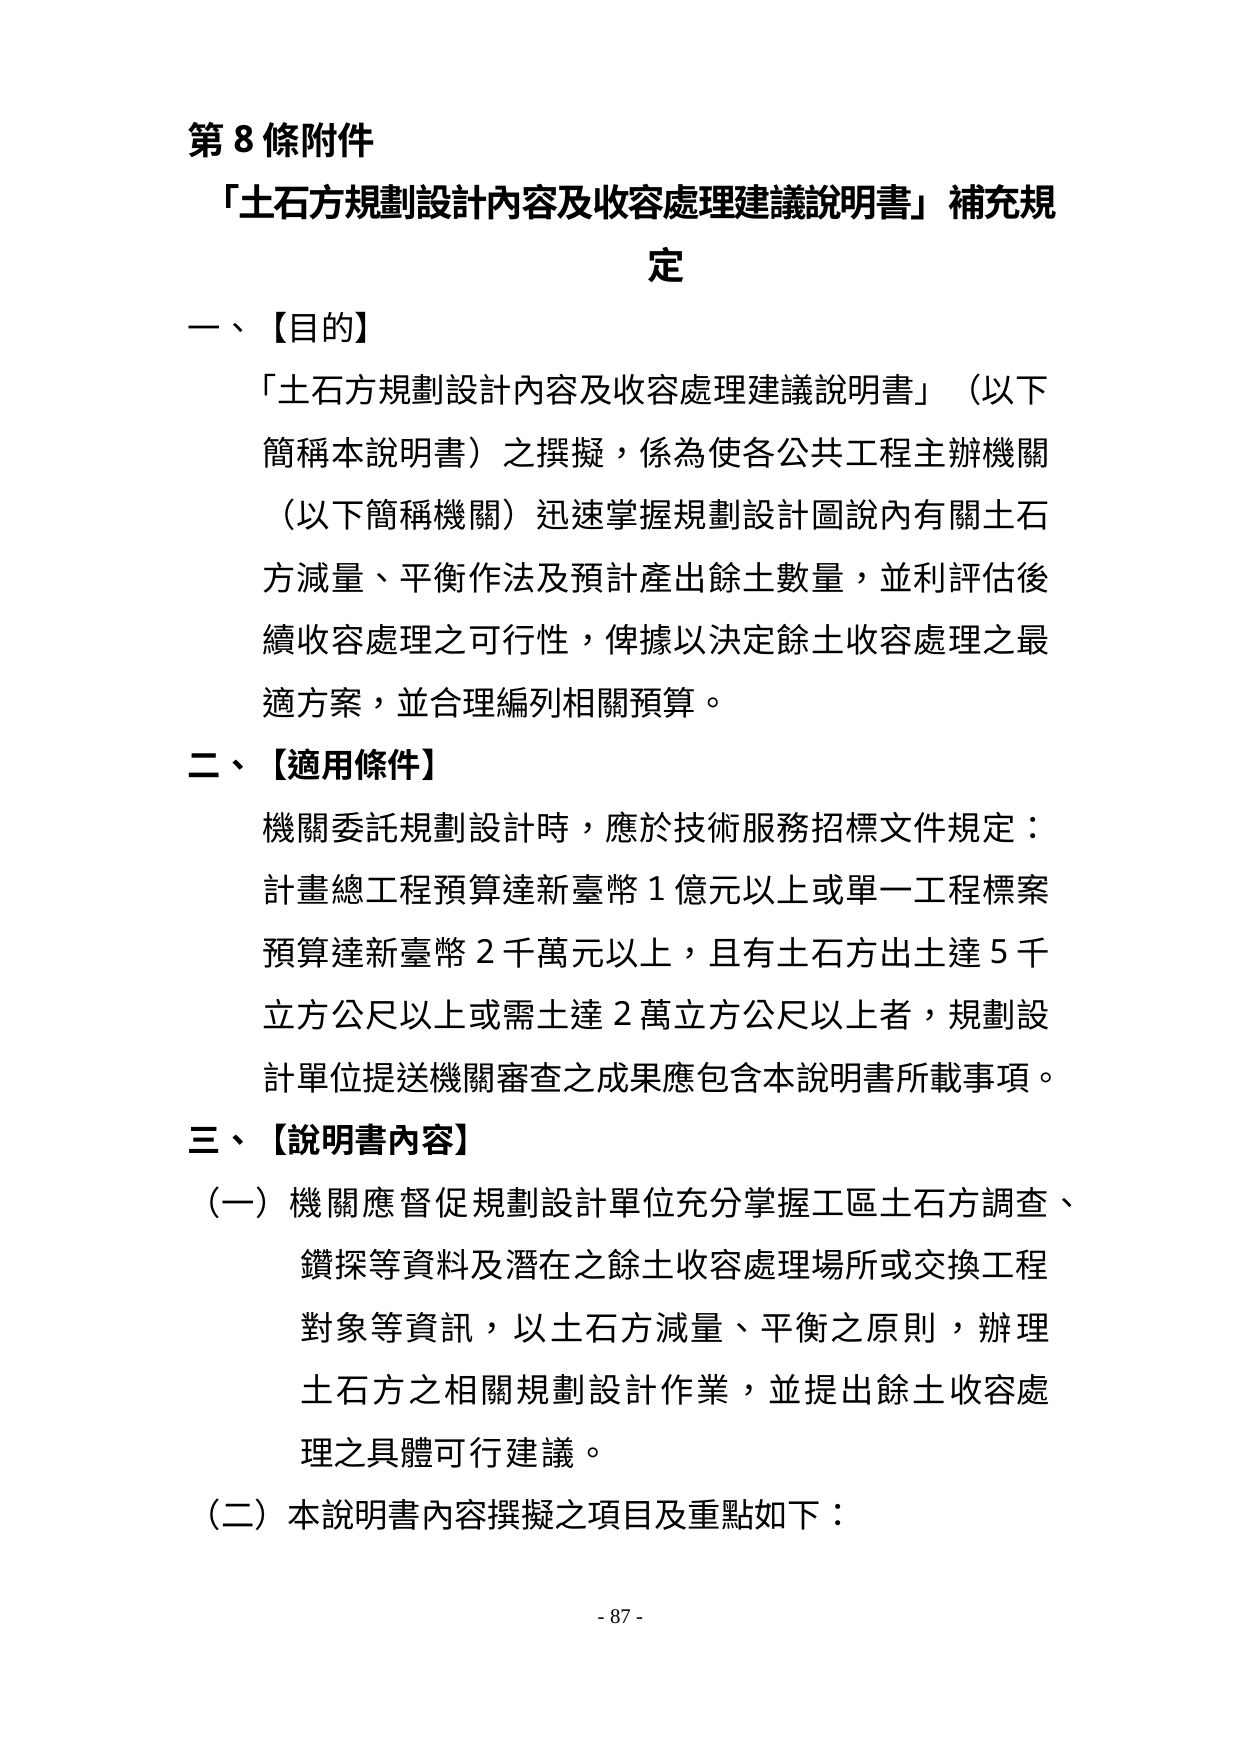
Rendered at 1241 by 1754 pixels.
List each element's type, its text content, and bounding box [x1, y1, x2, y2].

text （二）本說明書內容撰擬之項目及重點如下： [187, 1471, 1053, 1534]
text 第8條附件 [187, 96, 1071, 159]
text 三、【說明書內容】 [187, 1096, 1050, 1159]
text 機關委託規劃設計時，應於技術服務招標文件規定：計畫總工程預算達新臺幣1億元以上或單一工程標案預算達新臺幣2千萬元以上，且有土石方出土達5千立方公尺以上或需土達2萬立方公尺以上者，規劃設計單位提送機關審查之成果應包含本說明書所載事項。 [262, 784, 1050, 1096]
text 二、【適用條件】 [187, 721, 1050, 784]
text 一、【目的】 [187, 284, 1050, 346]
text 「土石方規劃設計內容及收容處理建議說明書」（以下簡稱本說明書）之撰擬，係為使各公共工程主辦機關（以下簡稱機關）迅速掌握規劃設計圖說內有關土石方減量、平衡作法及預計產出餘土數量，並利評估後續收容處理之可行性，俾據以決定餘土收容處理之最適方案，並合理編列相關預算。 [244, 346, 1050, 721]
text （一）機關應督促規劃設計單位充分掌握工區土石方調查、鑽探等資料及潛在之餘土收容處理場所或交換工程對象等資訊，以土石方減量、平衡之原則，辦理土石方之相關規劃設計作業，並提出餘土收容處理之具體可行建議。 [187, 1159, 1050, 1471]
text 「土石方規劃設計內容及收容處理建議說明書」補充規定 [187, 159, 1071, 284]
